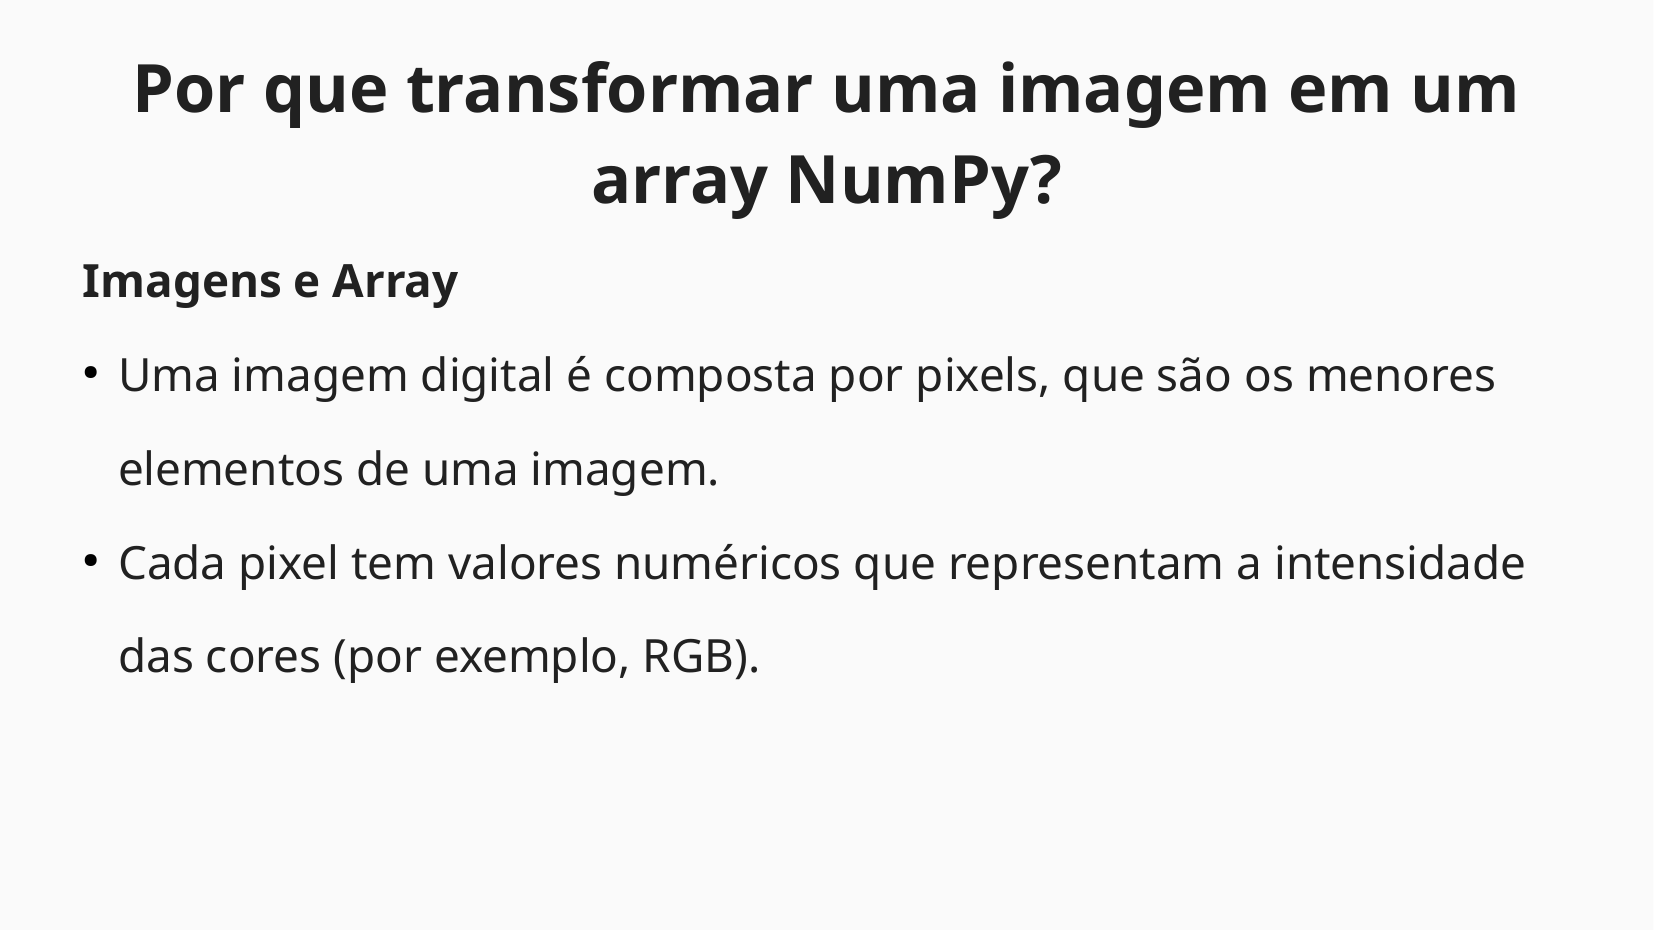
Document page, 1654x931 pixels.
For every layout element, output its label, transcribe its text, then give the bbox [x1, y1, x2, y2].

title Por que transformar uma imagem em um array NumPy? [82, 41, 1571, 210]
subtitle Imagens e Array Uma imagem digital é composta por pixels, que são os menores elementos de uma imagem. Cada pixel tem valores numéricos que representam a intensidade das cores (por exemplo, RGB). [82, 217, 1571, 758]
